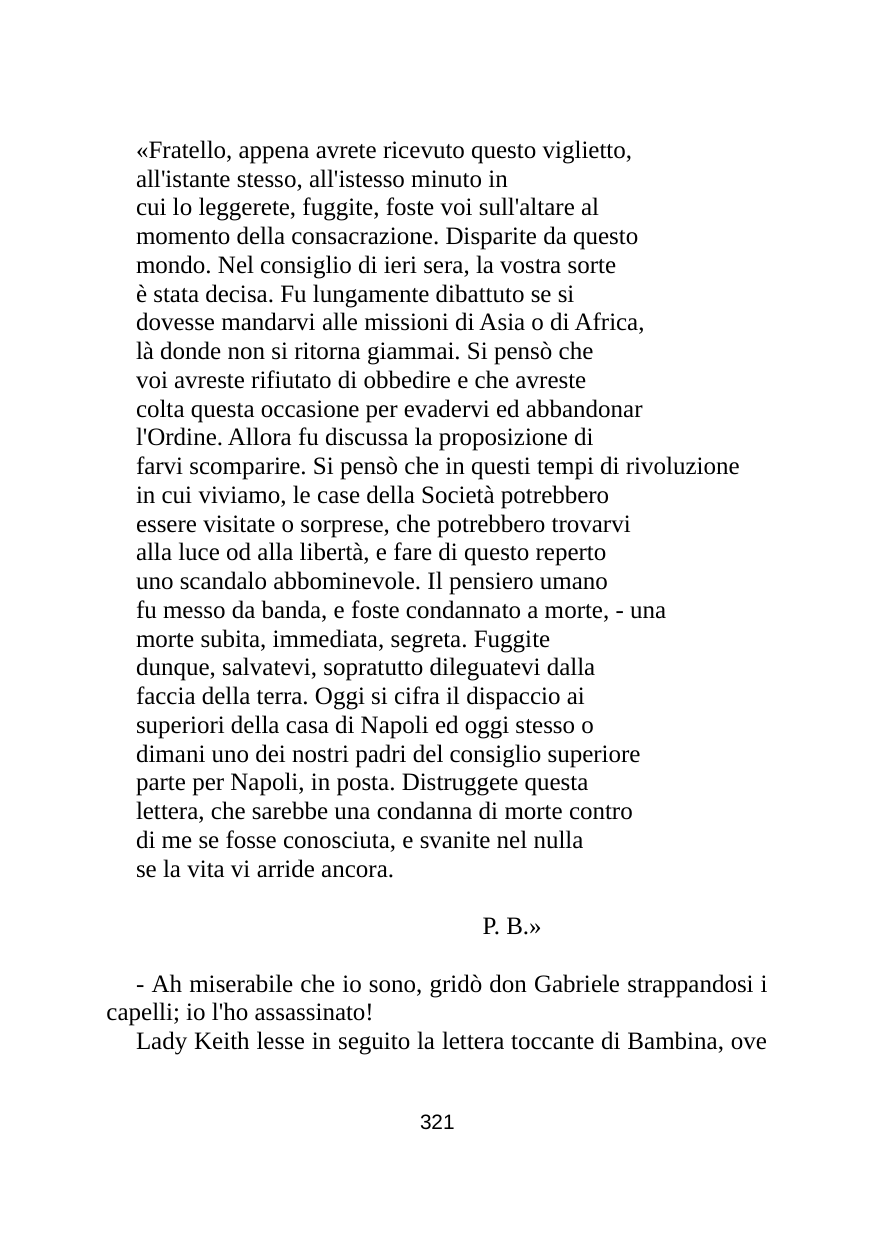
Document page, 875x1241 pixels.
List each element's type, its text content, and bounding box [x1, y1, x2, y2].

text faccia della terra. Oggi si cifra il dispaccio ai [106, 681, 768, 710]
text se la vita vi arride ancora. [106, 854, 768, 882]
text di me se fosse conosciuta, e svanite nel nulla [106, 825, 768, 854]
text là donde non si ritorna giammai. Si pensò che [106, 336, 768, 365]
text morte subita, immediata, segreta. Fuggite [106, 624, 768, 652]
text essere visitate o sorprese, che potrebbero trovarvi [106, 509, 768, 537]
text - Ah miserabile che io sono, gridò don Gabriele strappandosi i capelli; io l'ho assassinato! [106, 969, 768, 1026]
text alla luce od alla libertà, e fare di questo reperto [106, 537, 768, 566]
text all'istante stesso, all'istesso minuto in [106, 164, 768, 192]
text P. B.» [256, 911, 768, 940]
text dimani uno dei nostri padri del consiglio superiore [106, 739, 768, 767]
text cui lo leggerete, fuggite, foste voi sull'altare al [106, 192, 768, 221]
text dovesse mandarvi alle missioni di Asia o di Africa, [106, 307, 768, 336]
text «Fratello, appena avrete ricevuto questo viglietto, [106, 135, 768, 164]
text l'Ordine. Allora fu discussa la proposizione di [106, 422, 768, 451]
text Lady Keith lesse in seguito la lettera toccante di Bambina, ove [106, 1026, 768, 1055]
text farvi scomparire. Si pensò che in questi tempi di rivoluzione [106, 451, 768, 480]
text dunque, salvatevi, sopratutto dileguatevi dalla [106, 652, 768, 681]
text colta questa occasione per evadervi ed abbandonar [106, 394, 768, 422]
text momento della consacrazione. Disparite da questo [106, 221, 768, 250]
text lettera, che sarebbe una condanna di morte contro [106, 796, 768, 825]
text in cui viviamo, le case della Società potrebbero [106, 480, 768, 509]
text voi avreste rifiutato di obbedire e che avreste [106, 365, 768, 394]
text superiori della casa di Napoli ed oggi stesso o [106, 710, 768, 739]
text è stata decisa. Fu lungamente dibattuto se si [106, 279, 768, 307]
text fu messo da banda, e foste condannato a morte, - una [106, 595, 768, 624]
text mondo. Nel consiglio di ieri sera, la vostra sorte [106, 250, 768, 279]
text uno scandalo abbominevole. Il pensiero umano [106, 566, 768, 595]
text parte per Napoli, in posta. Distruggete questa [106, 767, 768, 796]
